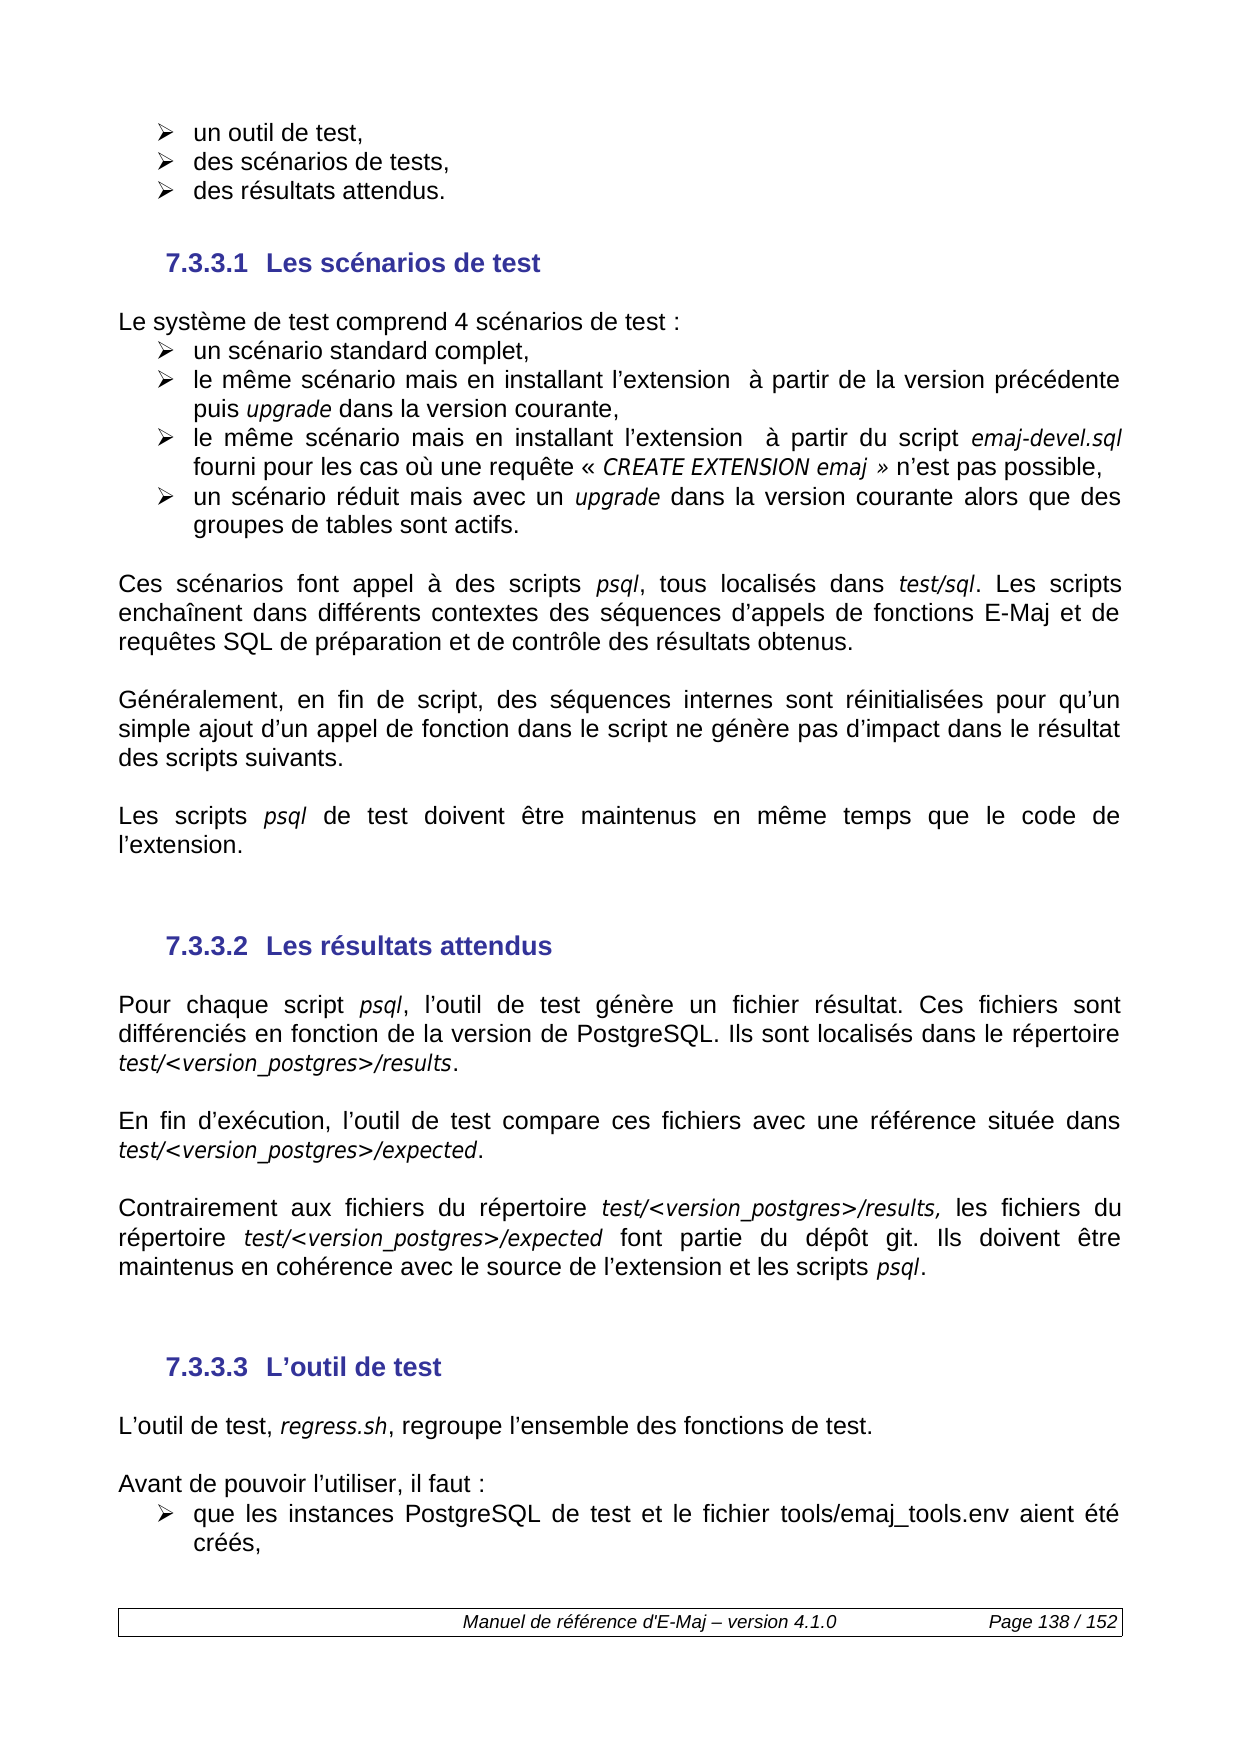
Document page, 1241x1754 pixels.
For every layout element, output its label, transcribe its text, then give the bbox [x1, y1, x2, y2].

list des scénarios de tests, [156, 147, 1122, 176]
list un scénario réduit mais avec un upgrade dans la version courante alors que des groupes de tables sont actifs. [156, 481, 1122, 539]
text Contrairement aux fichiers du répertoire test/<version_postgres>/results, les fichiers du répertoire test/<version_postgres>/expected font partie du dépôt git. Ils doivent être maintenus en cohérence avec le source de l’extension et les scripts psql. [118, 1193, 1122, 1281]
subtitle Les résultats attendus [165, 930, 1122, 961]
list un scénario standard complet, [156, 336, 1122, 365]
text L’outil de test, regress.sh, regroupe l’ensemble des fonctions de test. [118, 1411, 1122, 1440]
list le même scénario mais en installant l’extension à partir du script emaj-devel.sql fourni pour les cas où une requête « CREATE EXTENSION emaj » n’est pas possible, [156, 423, 1122, 481]
text Les scripts psql de test doivent être maintenus en même temps que le code de l’extension. [118, 801, 1122, 859]
list que les instances PostgreSQL de test et le fichier tools/emaj_tools.env aient été créés, [156, 1498, 1122, 1557]
text Le système de test comprend 4 scénarios de test : [118, 307, 1122, 336]
text En fin d’exécution, l’outil de test compare ces fichiers avec une référence située dans test/<version_postgres>/expected. [118, 1106, 1122, 1164]
list le même scénario mais en installant l’extension à partir de la version précédente puis upgrade dans la version courante, [156, 365, 1122, 423]
text Avant de pouvoir l’utiliser, il faut : [118, 1469, 1122, 1498]
subtitle Les scénarios de test [165, 247, 1122, 278]
text Généralement, en fin de script, des séquences internes sont réinitialisées pour qu’un simple ajout d’un appel de fonction dans le script ne génère pas d’impact dans le résultat des scripts suivants. [118, 685, 1122, 772]
text Ces scénarios font appel à des scripts psql, tous localisés dans test/sql. Les scripts enchaînent dans différents contextes des séquences d’appels de fonctions E-Maj et de requêtes SQL de préparation et de contrôle des résultats obtenus. [118, 568, 1122, 656]
list des résultats attendus. [156, 176, 1122, 205]
text Pour chaque script psql, l’outil de test génère un fichier résultat. Ces fichiers sont différenciés en fonction de la version de PostgreSQL. Ils sont localisés dans le répertoire test/<version_postgres>/results. [118, 990, 1122, 1077]
subtitle L’outil de test [165, 1351, 1122, 1382]
list un outil de test, [156, 118, 1122, 147]
